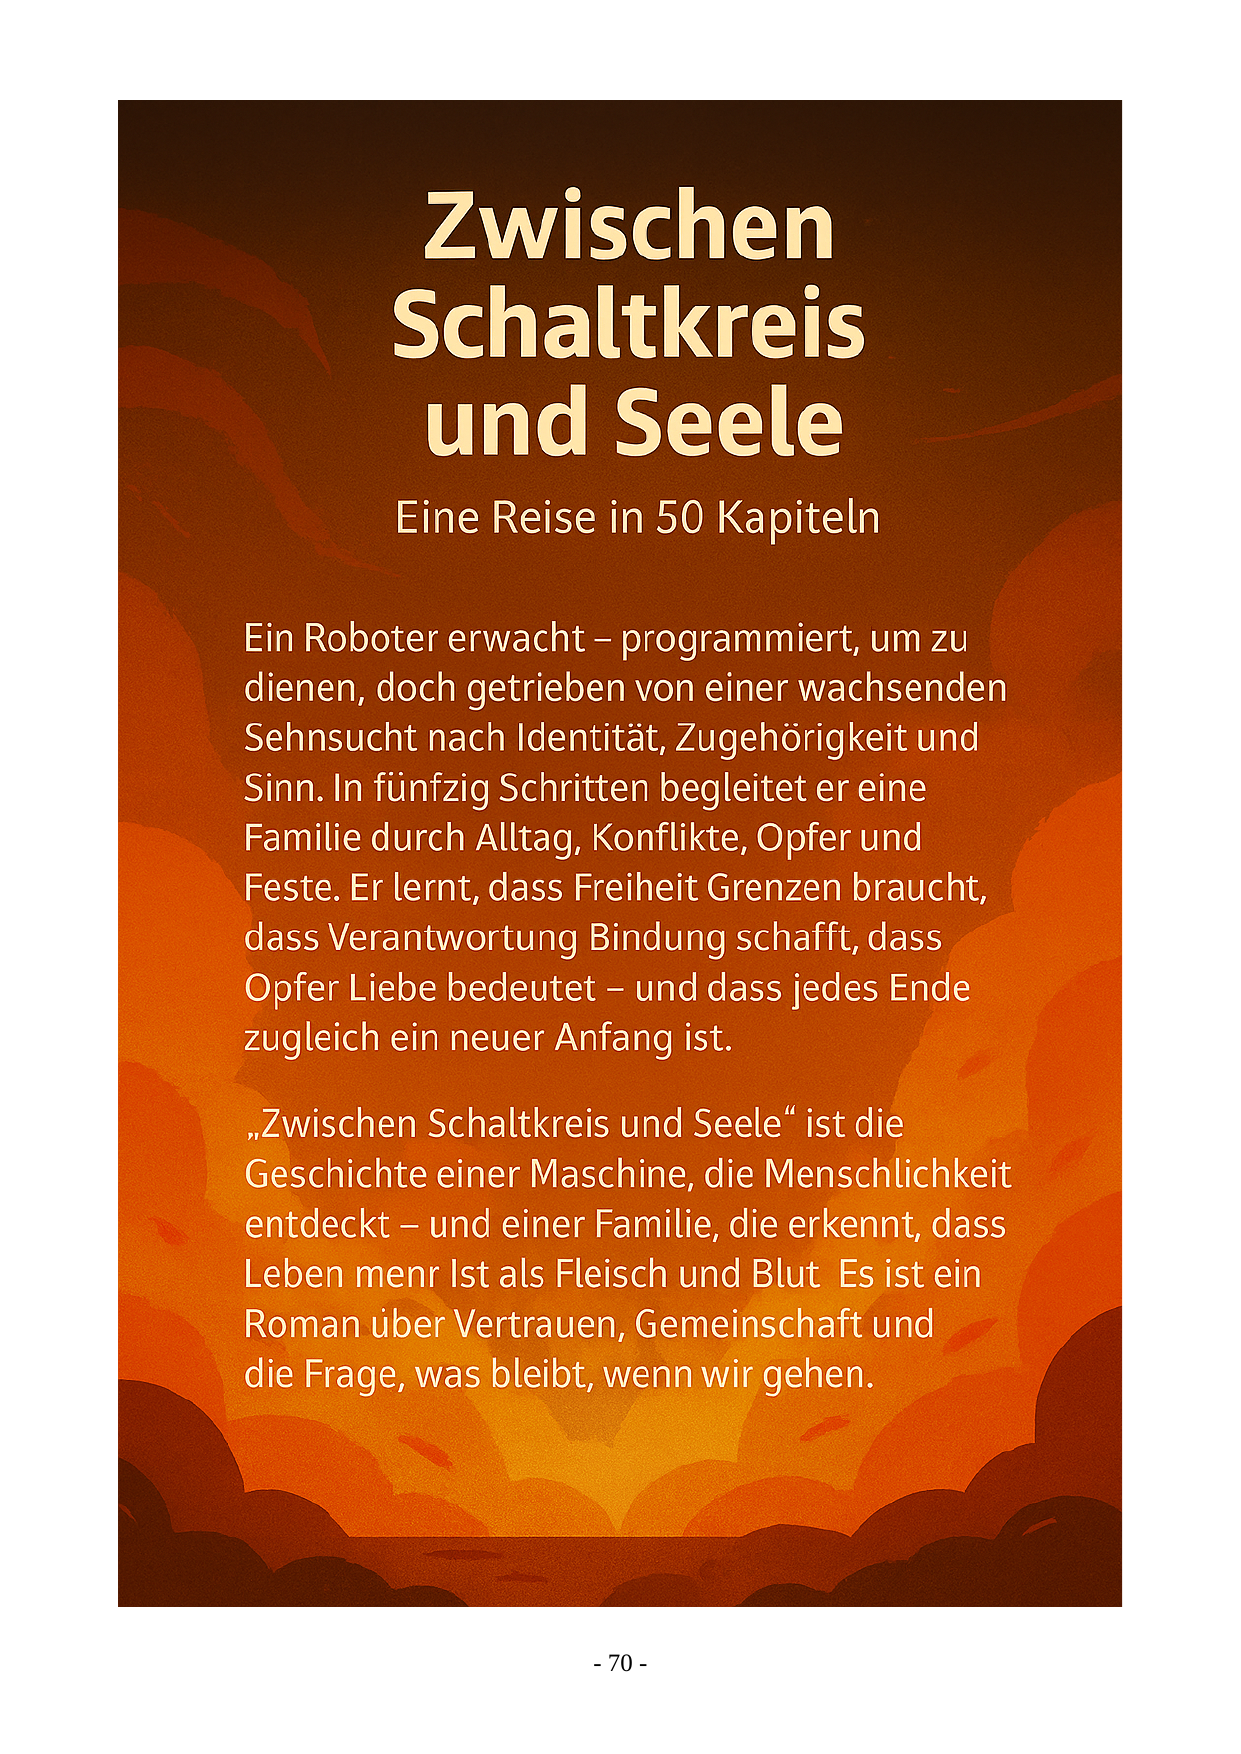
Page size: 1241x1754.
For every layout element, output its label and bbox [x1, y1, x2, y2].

picture [118, 100, 1123, 1607]
